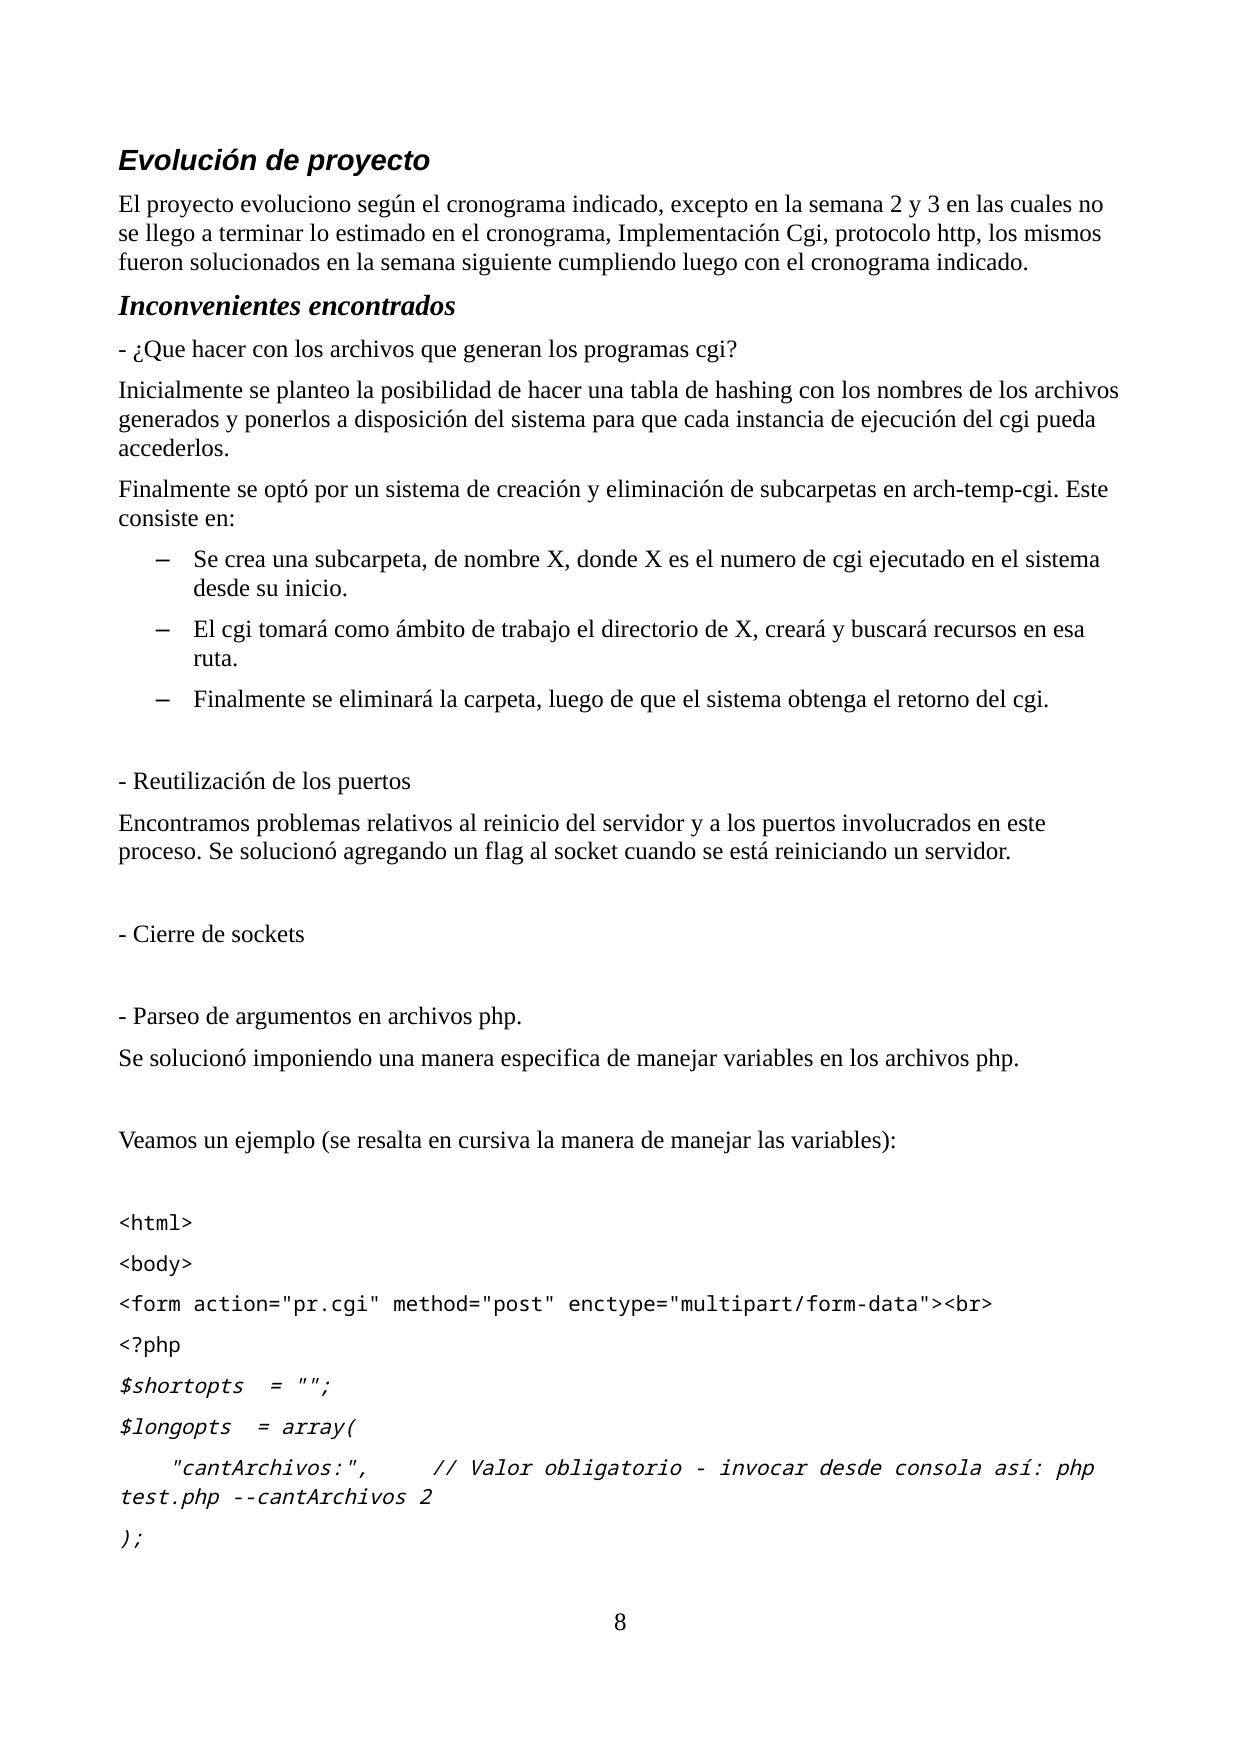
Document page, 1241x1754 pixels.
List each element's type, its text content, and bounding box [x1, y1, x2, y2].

text <body> [118, 1249, 1122, 1277]
subtitle Evolución de proyecto [118, 143, 1122, 177]
text - Cierre de sockets [118, 919, 1122, 948]
list Se crea una subcarpeta, de nombre X, donde X es el numero de cgi ejecutado en el sistema desde su inicio. [156, 544, 1122, 601]
text - Parseo de argumentos en archivos php. [118, 1001, 1122, 1030]
text Encontramos problemas relativos al reinicio del servidor y a los puertos involucrados en este proceso. Se solucionó agregando un flag al socket cuando se está reiniciando un servidor. [118, 808, 1122, 865]
text Inconvenientes encontrados [118, 288, 1122, 321]
text - ¿Que hacer con los archivos que generan los programas cgi? [118, 334, 1122, 363]
text "cantArchivos:", // Valor obligatorio - invocar desde consola así: php test.php --cantArchivos 2 [118, 1453, 1122, 1510]
text Inicialmente se planteo la posibilidad de hacer una tabla de hashing con los nombres de los archivos generados y ponerlos a disposición del sistema para que cada instancia de ejecución del cgi pueda accederlos. [118, 375, 1122, 461]
text - Reutilización de los puertos [118, 766, 1122, 795]
text <?php [118, 1331, 1122, 1359]
text ); [118, 1523, 1122, 1551]
text El proyecto evoluciono según el cronograma indicado, excepto en la semana 2 y 3 en las cuales no se llego a terminar lo estimado en el cronograma, Implementación Cgi, protocolo http, los mismos fueron solucionados en la semana siguiente cumpliendo luego con el cronograma indicado. [118, 189, 1122, 275]
text $shortopts = ""; [118, 1371, 1122, 1400]
text <form action="pr.cgi" method="post" enctype="multipart/form-data"><br> [118, 1289, 1122, 1318]
text $longopts = array( [118, 1412, 1122, 1441]
text Se solucionó imponiendo una manera especifica de manejar variables en los archivos php. [118, 1043, 1122, 1071]
text Veamos un ejemplo (se resalta en cursiva la manera de manejar las variables): [118, 1125, 1122, 1154]
text Finalmente se optó por un sistema de creación y eliminación de subcarpetas en arch-temp-cgi. Este consiste en: [118, 474, 1122, 531]
list El cgi tomará como ámbito de trabajo el directorio de X, creará y buscará recursos en esa ruta. [156, 614, 1122, 671]
list Finalmente se eliminará la carpeta, luego de que el sistema obtenga el retorno del cgi. [156, 684, 1122, 713]
text <html> [118, 1208, 1122, 1236]
